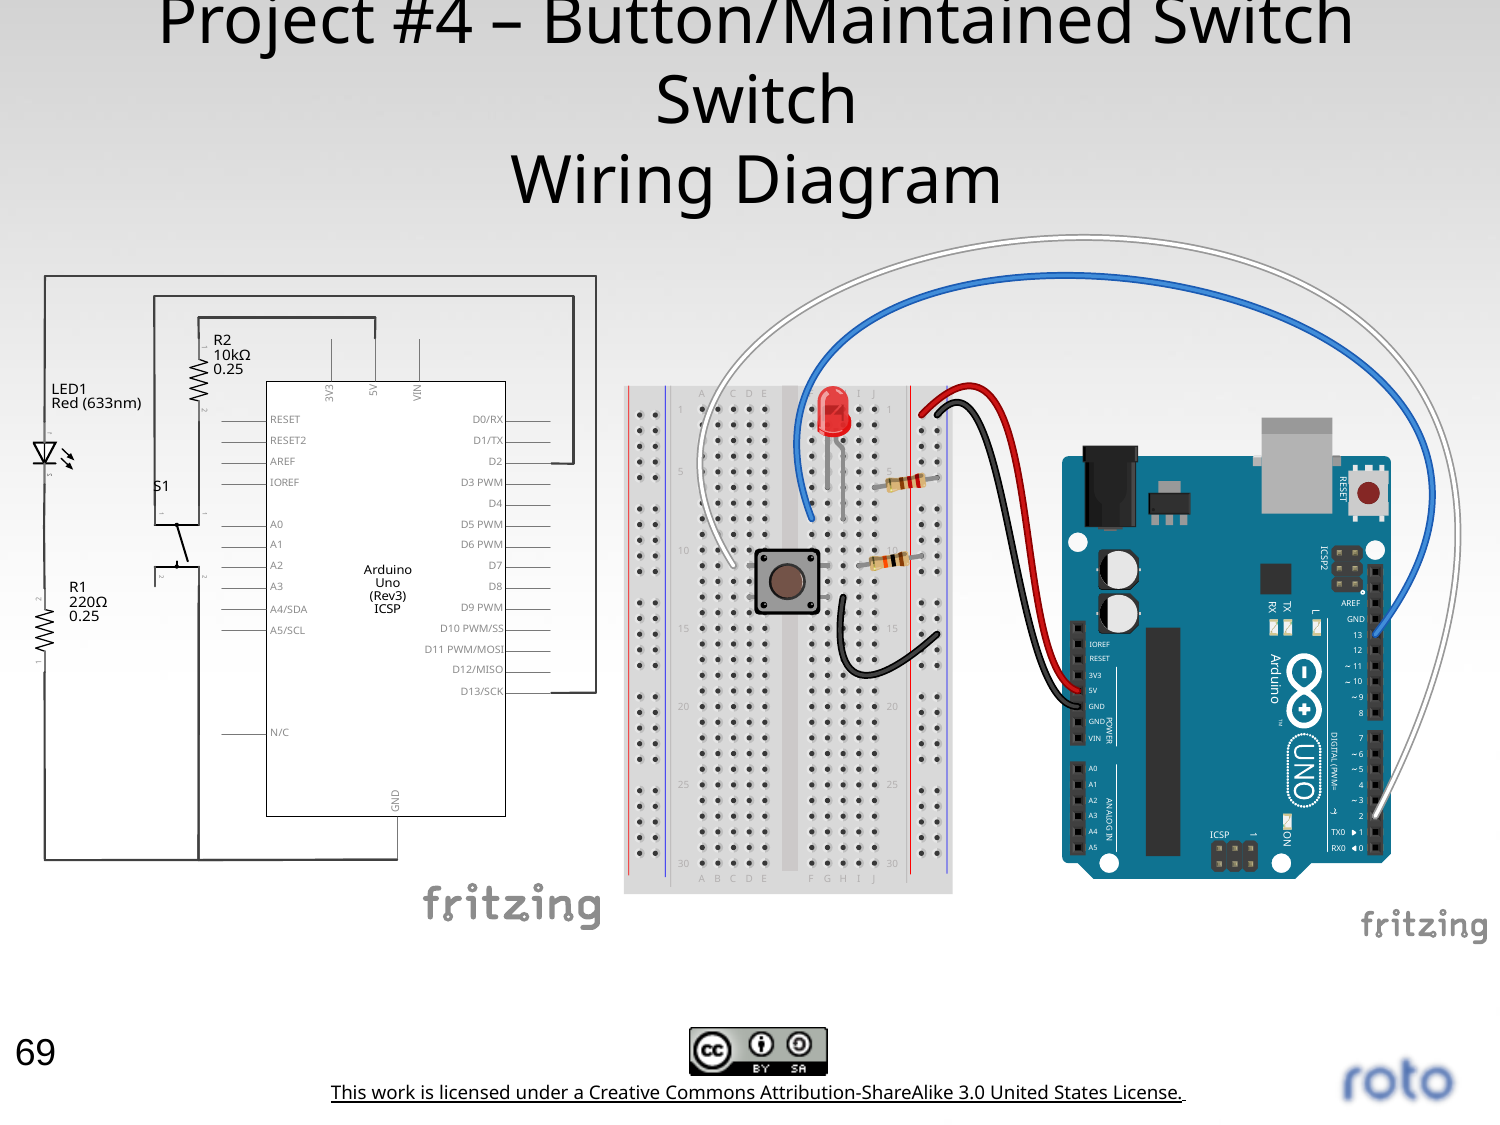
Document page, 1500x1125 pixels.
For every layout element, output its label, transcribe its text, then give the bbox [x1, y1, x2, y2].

picture [808, 191, 825, 199]
picture [685, 191, 704, 199]
picture [0, 0, 1500, 1125]
picture [846, 191, 865, 199]
picture [745, 191, 768, 198]
picture [913, 191, 930, 199]
title Project #4 – Button/Maintained Switch Switch Wiring Diagram [75, 2, 1441, 191]
